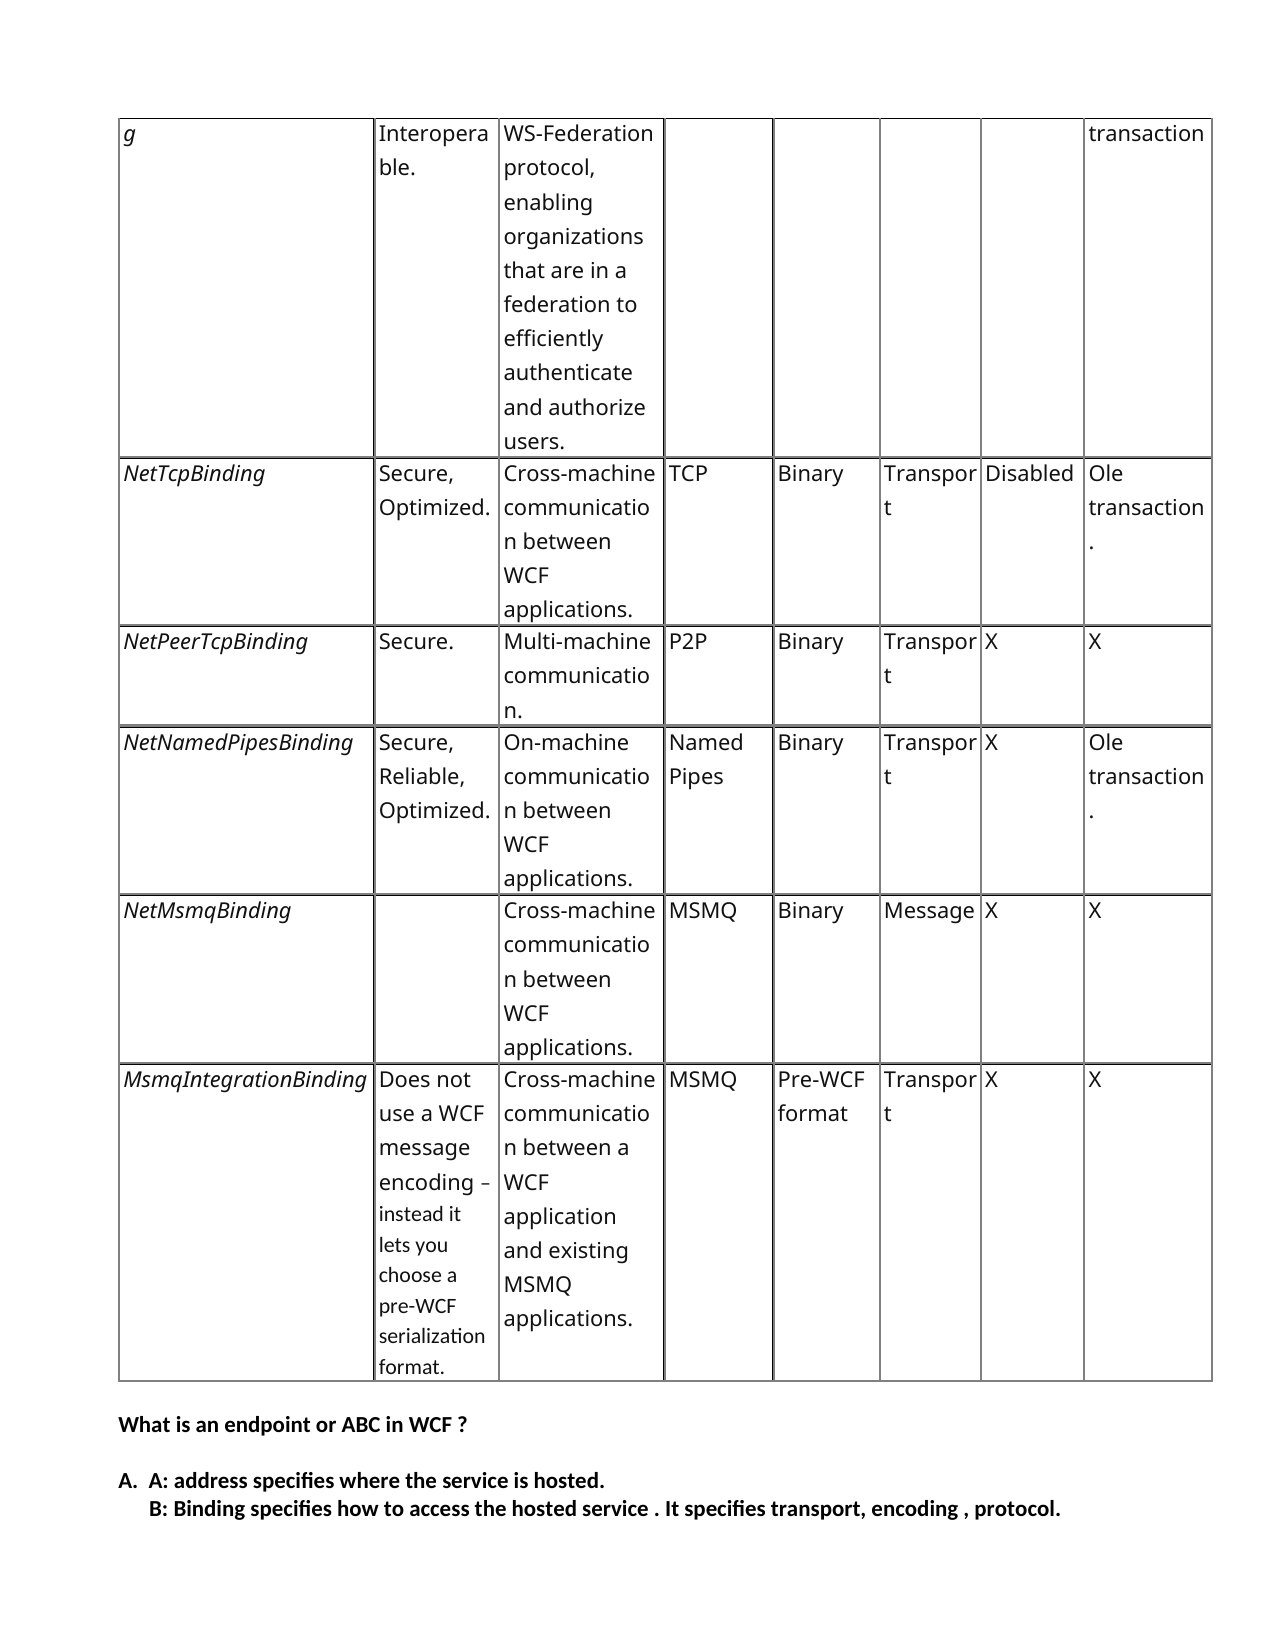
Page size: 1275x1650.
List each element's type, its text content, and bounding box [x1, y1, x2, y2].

table_cell Multi-machine communication. [500, 627, 663, 724]
text A. A: address specifies where the service is hosted. [118, 1466, 1275, 1494]
table_cell Secure. [376, 627, 498, 724]
table_cell Binary [775, 459, 879, 624]
table_cell MsmqIntegrationBinding [120, 1065, 373, 1380]
table_cell [666, 119, 772, 456]
table_cell Ole transaction. [1085, 459, 1211, 624]
table_cell Binary [775, 896, 879, 1062]
table_cell NetNamedPipesBinding [120, 728, 373, 893]
table_cell Binary [775, 728, 879, 893]
table_cell WS-Federation protocol, enabling organizations that are in a federation to efficiently authenticate and authorize users. [500, 119, 663, 456]
table_cell Ole transaction. [1085, 728, 1211, 893]
table_cell Interoperable. [376, 119, 498, 456]
table_cell X [982, 728, 1083, 893]
table_cell Disabled [982, 459, 1083, 624]
table_cell [881, 119, 980, 456]
table_cell Secure, Optimized. [376, 459, 498, 624]
table_cell Transport [881, 627, 980, 724]
table_cell X [982, 627, 1083, 724]
text What is an endpoint or ABC in WCF ? [118, 1410, 1275, 1438]
table_cell Pre-WCF format [775, 1065, 879, 1380]
table_cell Transport [881, 1065, 980, 1380]
table_cell TCP [666, 459, 772, 624]
table_cell Does not use a WCF message encoding – instead it lets you choose a pre-WCF serialization format. [376, 1065, 498, 1380]
table_cell [775, 119, 879, 456]
table_cell X [1085, 627, 1211, 724]
table_cell Message [881, 896, 980, 1062]
table_cell Secure, Reliable, Optimized. [376, 728, 498, 893]
table_cell [982, 119, 1083, 456]
table_cell Cross-machine communication between WCF applications. [500, 459, 663, 624]
table_cell MSMQ [666, 1065, 772, 1380]
table_cell Transport [881, 459, 980, 624]
table_cell X [1085, 896, 1211, 1062]
table_cell transaction [1085, 119, 1211, 456]
table_cell Transport [881, 728, 980, 893]
table_cell On-machine communication between WCF applications. [500, 728, 663, 893]
table_cell Cross-machine communication between a WCF application and existing MSMQ applications. [500, 1065, 663, 1380]
table_cell NetTcpBinding [120, 459, 373, 624]
table_cell Named Pipes [666, 728, 772, 893]
text B: Binding specifies how to access the hosted service . It specifies transport, encoding , protocol. [118, 1494, 1275, 1522]
table_cell X [982, 896, 1083, 1062]
table_cell Binary [775, 627, 879, 724]
table_cell MSMQ [666, 896, 772, 1062]
table_cell NetPeerTcpBinding [120, 627, 373, 724]
table_cell g [120, 119, 373, 456]
table_cell [376, 896, 498, 1062]
table_cell P2P [666, 627, 772, 724]
table_cell X [982, 1065, 1083, 1380]
table_cell X [1085, 1065, 1211, 1380]
table_cell Cross-machine communication between WCF applications. [500, 896, 663, 1062]
table_cell NetMsmqBinding [120, 896, 373, 1062]
